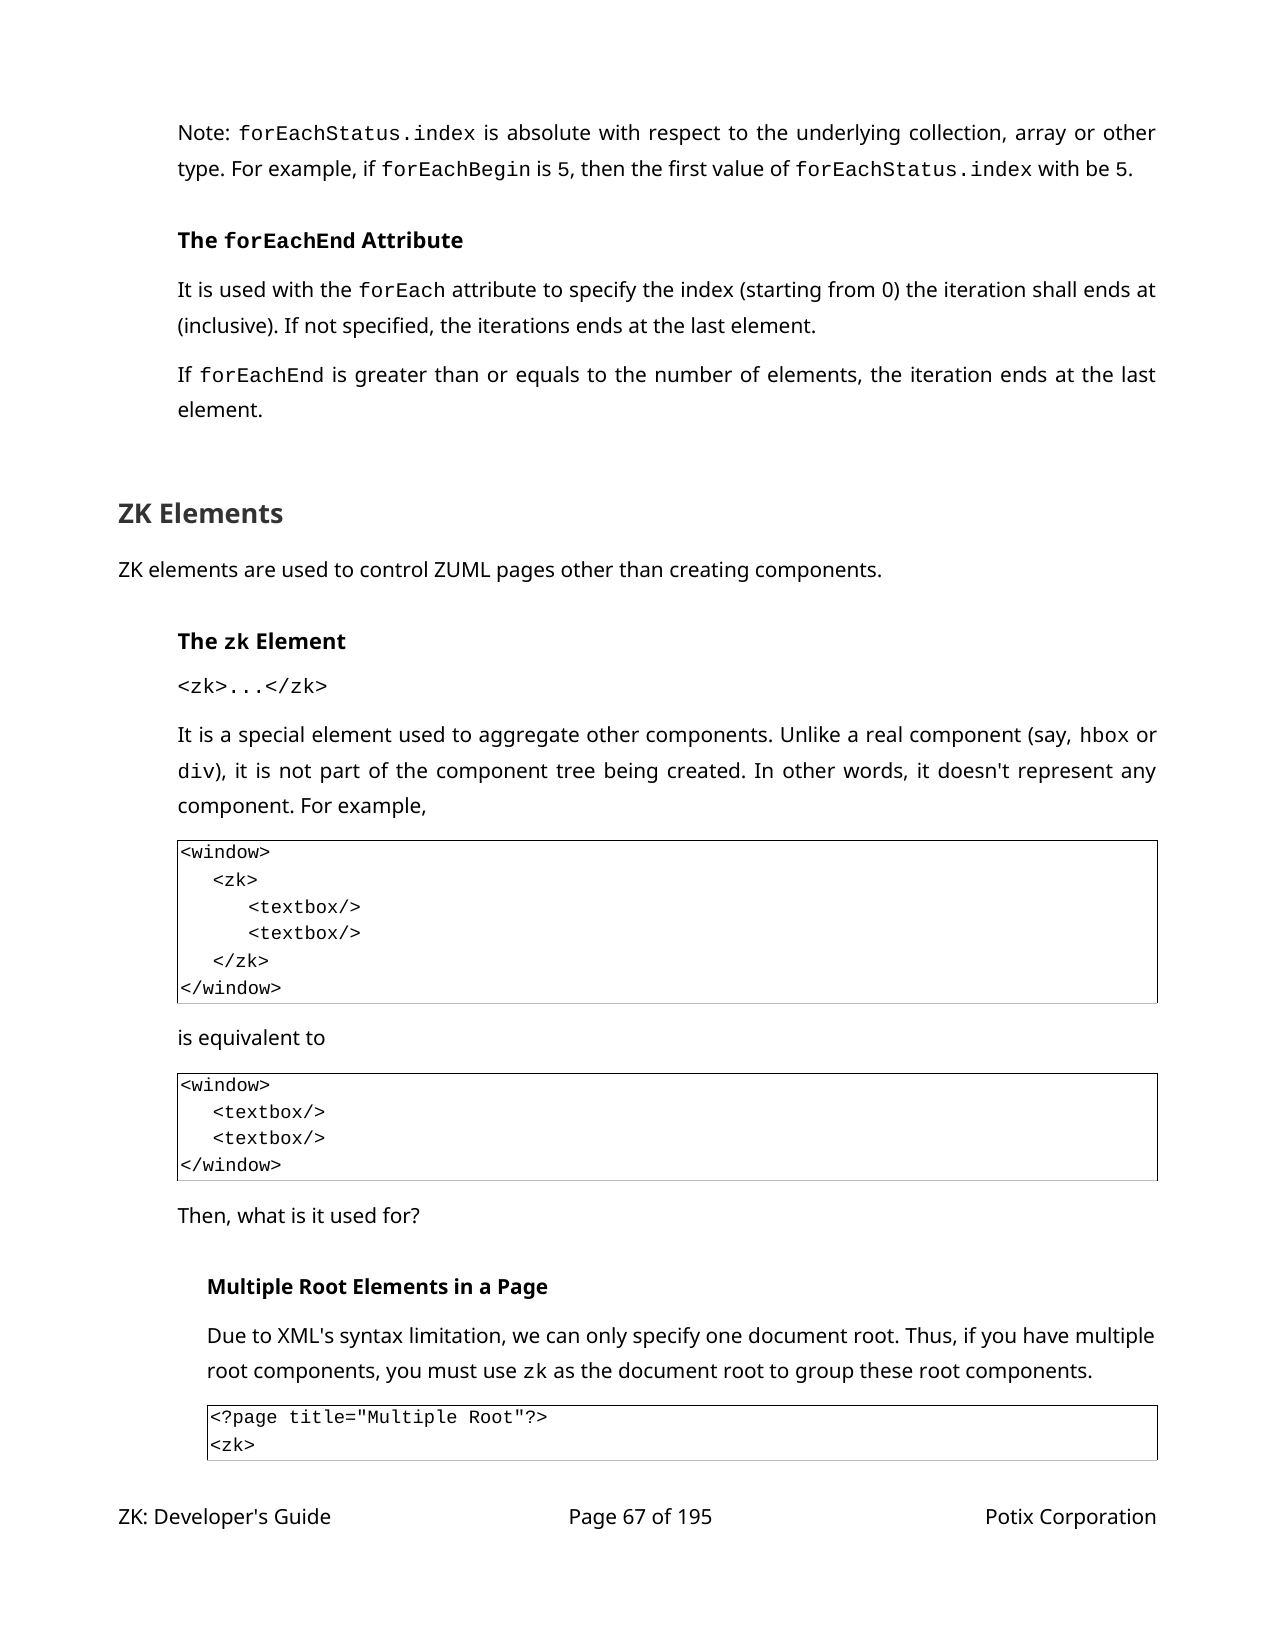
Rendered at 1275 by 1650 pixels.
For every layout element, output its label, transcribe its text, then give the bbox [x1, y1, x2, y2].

subtitle The zk Element [177, 626, 1157, 656]
text <?page title="Multiple Root"?> [208, 1406, 1157, 1429]
text <window> [178, 1074, 1157, 1097]
text <zk> [178, 867, 1157, 892]
text </zk> [178, 948, 1157, 973]
text <zk> [208, 1432, 1157, 1460]
text <zk>...</zk> [177, 676, 1157, 700]
text <textbox/> <textbox/> [178, 895, 1157, 946]
text It is used with the forEach attribute to specify the index (starting from 0) the iteration shall ends at (inclusive). If not specified, the iterations ends at the last element. [177, 275, 1157, 339]
subtitle ZK Elements [118, 494, 1157, 531]
text If forEachEnd is greater than or equals to the number of elements, the iteration ends at the last element. [177, 360, 1157, 423]
text is equivalent to [177, 1023, 1157, 1052]
text <window> [178, 841, 1157, 864]
text Note: forEachStatus.index is absolute with respect to the underlying collection, array or other type. For example, if forEachBegin is 5, then the first value of forEachStatus.index with be 5. [177, 118, 1157, 182]
text <textbox/> <textbox/> [178, 1099, 1157, 1150]
text </window> [178, 1153, 1157, 1180]
text </window> [178, 976, 1157, 1003]
text Due to XML's syntax limitation, we can only specify one document root. Thus, if you have multiple root components, you must use zk as the document root to group these root components. [207, 1321, 1157, 1384]
text Then, what is it used for? [177, 1201, 1157, 1229]
text It is a special element used to aggregate other components. Unlike a real component (say, hbox or div), it is not part of the component tree being created. In other words, it doesn't represent any component. For example, [177, 720, 1157, 820]
subtitle The forEachEnd Attribute [177, 225, 1157, 255]
text ZK elements are used to control ZUML pages other than creating components. [118, 555, 1157, 583]
subtitle Multiple Root Elements in a Page [207, 1272, 1157, 1300]
